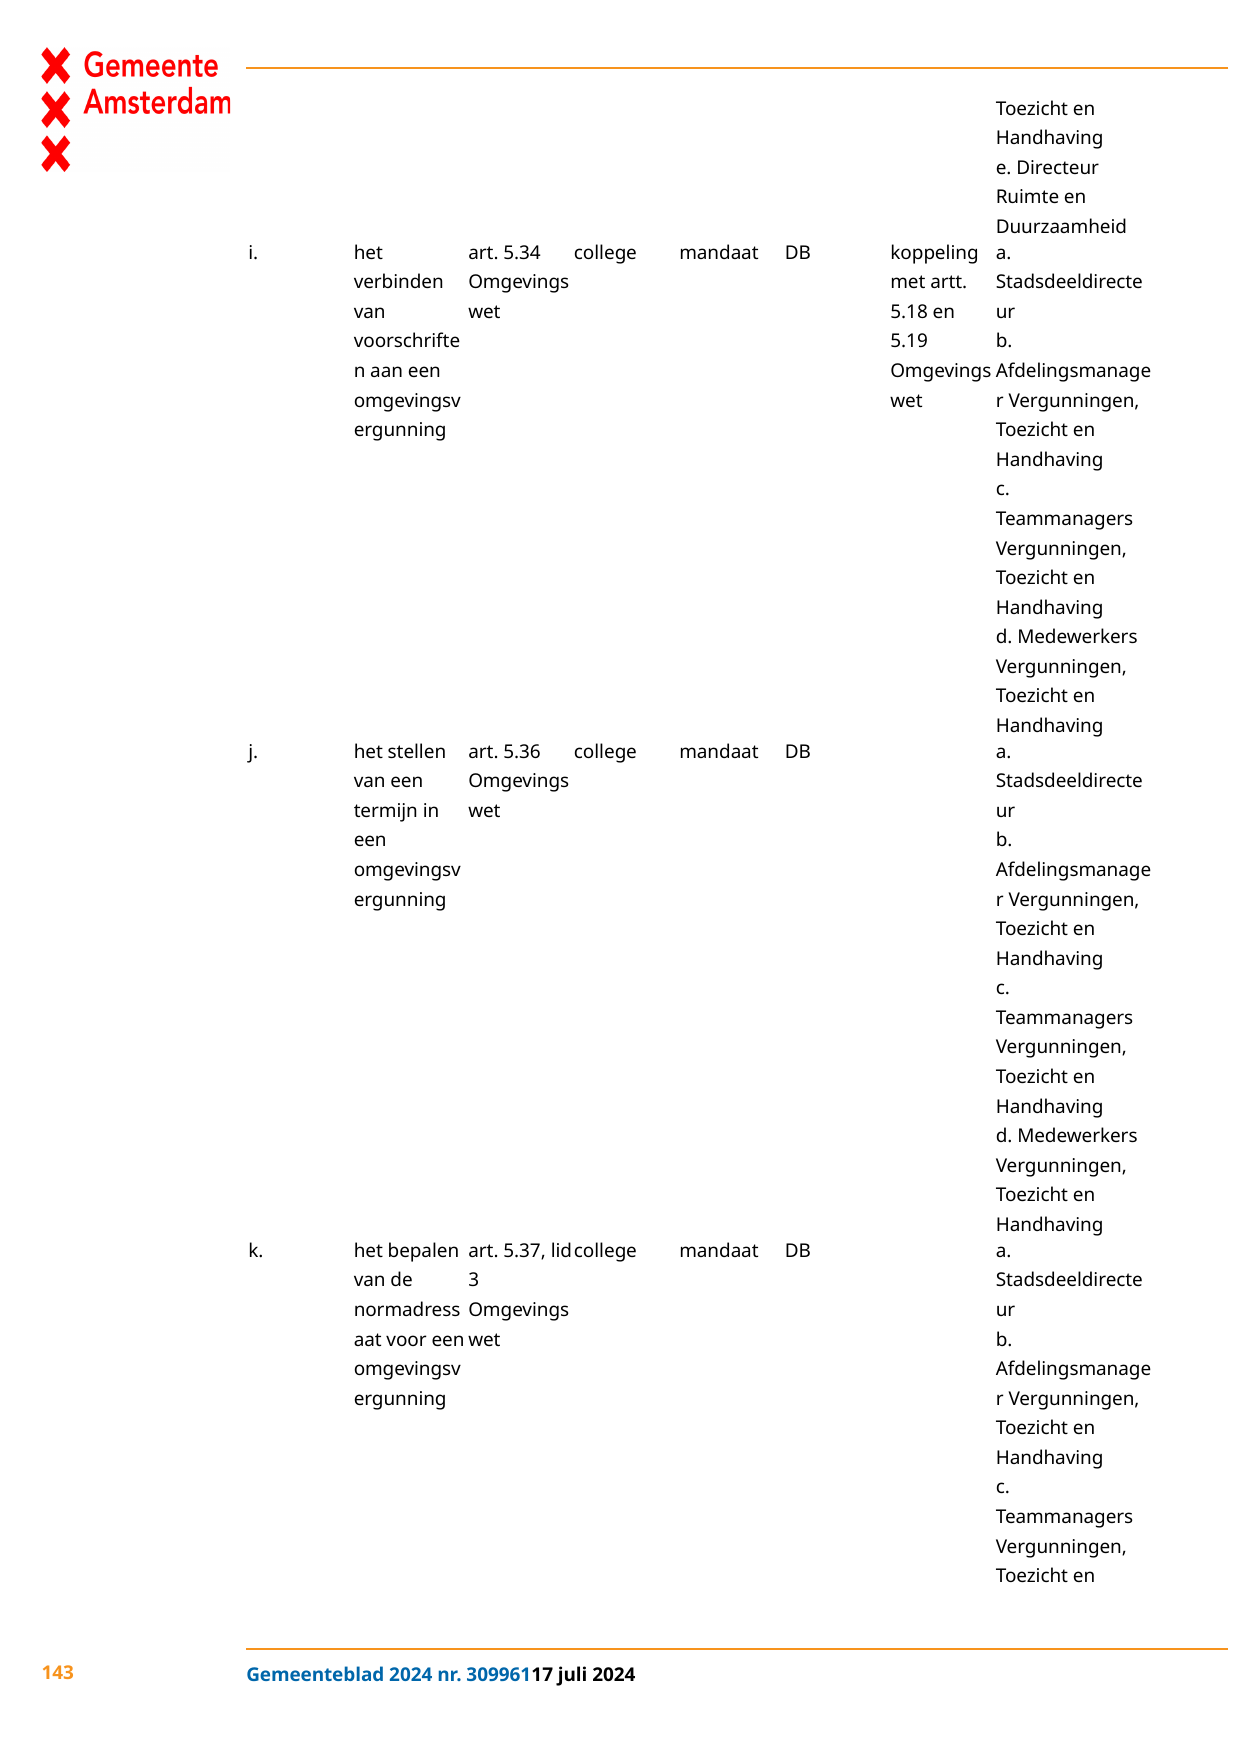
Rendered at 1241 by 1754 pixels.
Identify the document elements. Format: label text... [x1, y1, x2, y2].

table_cell [890, 1237, 996, 1588]
table_cell k. [248, 1237, 353, 1588]
table_cell koppeling met artt. 5.18 en 5.19 Omgevingswet [890, 239, 996, 738]
table_cell [890, 738, 996, 1237]
table_cell art. 5.34 Omgevingswet [468, 239, 574, 738]
table_cell DB [785, 239, 890, 738]
table_cell [574, 95, 679, 239]
table_cell a. Stadsdeeldirecteur b. Afdelingsmanager Vergunningen, Toezicht en Handhaving c. Teammanagers Vergunningen, Toezicht en Handhaving d. Medewerkers Vergunningen, Toezicht en Handhaving [996, 239, 1152, 738]
table_cell [468, 95, 574, 239]
table_cell DB [785, 1237, 890, 1588]
picture [41, 47, 231, 172]
table_cell a. Stadsdeeldirecteur b. Afdelingsmanager Vergunningen, Toezicht en Handhaving c. Teammanagers Vergunningen, Toezicht en Handhaving d. Medewerkers Vergunningen, Toezicht en Handhaving [996, 738, 1152, 1237]
table_cell [785, 95, 890, 239]
table_cell het bepalen van de normadressaat voor een omgevingsvergunning [354, 1237, 468, 1588]
table_cell Toezicht en Handhaving e. Directeur Ruimte en Duurzaamheid [996, 95, 1152, 239]
table_cell het verbinden van voorschriften aan een omgevingsvergunning [354, 239, 468, 738]
table_cell college [574, 239, 679, 738]
table_cell college [574, 738, 679, 1237]
table_cell art. 5.37, lid 3 Omgevingswet [468, 1237, 574, 1588]
table_cell college [574, 1237, 679, 1588]
table_cell art. 5.36 Omgevingswet [468, 738, 574, 1237]
table_cell mandaat [679, 738, 784, 1237]
table_cell [354, 95, 468, 239]
table_cell mandaat [679, 1237, 784, 1588]
table_cell [890, 95, 996, 239]
table_cell DB [785, 738, 890, 1237]
table_cell het stellen van een termijn in een omgevingsvergunning [354, 738, 468, 1237]
table_cell mandaat [679, 239, 784, 738]
table_cell a. Stadsdeeldirecteur b. Afdelingsmanager Vergunningen, Toezicht en Handhaving c. Teammanagers Vergunningen, Toezicht en [996, 1237, 1152, 1588]
table_cell j. [248, 738, 353, 1237]
table_cell i. [248, 239, 353, 738]
table_cell [248, 95, 353, 239]
table_cell [679, 95, 784, 239]
